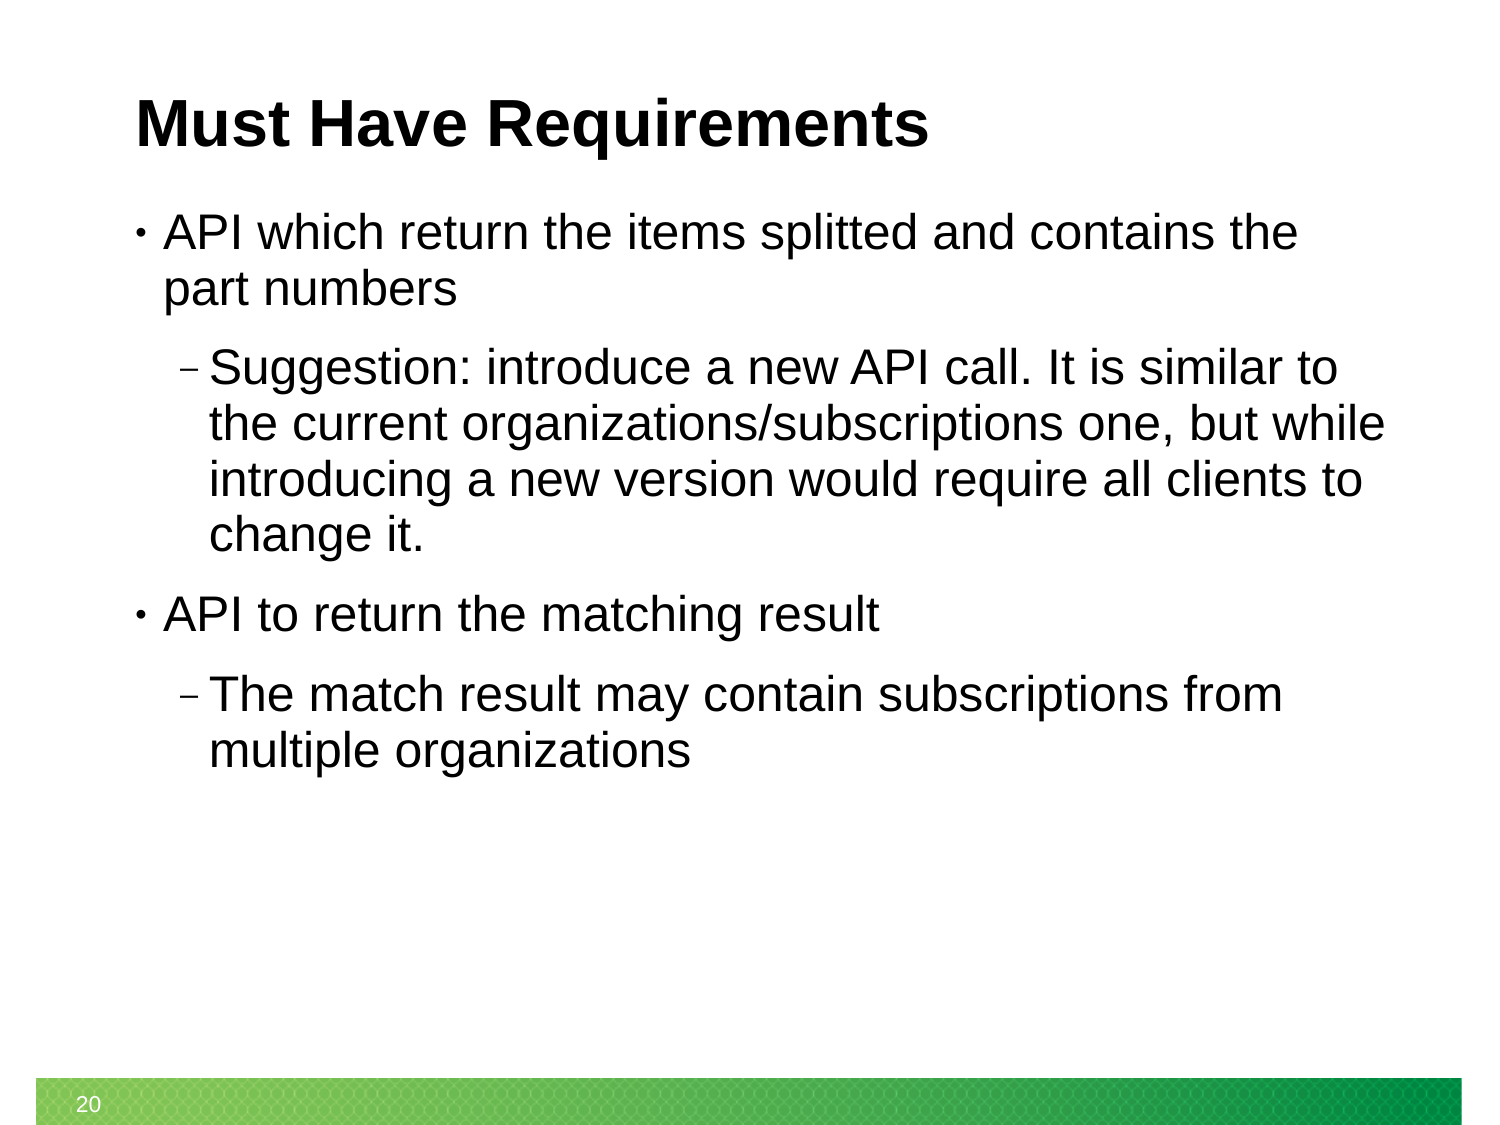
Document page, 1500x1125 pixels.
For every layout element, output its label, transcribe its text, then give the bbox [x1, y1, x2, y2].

list API which return the items splitted and contains the part numbers Suggestion: introduce a new API call. It is similar to the current organizations/subscriptions one, but while introducing a new version would require all clients to change it. API to return the matching result The match result may contain subscriptions from multiple organizations [135, 203, 1396, 946]
title Must Have Requirements [135, 41, 1372, 203]
picture [36, 1078, 1462, 1125]
